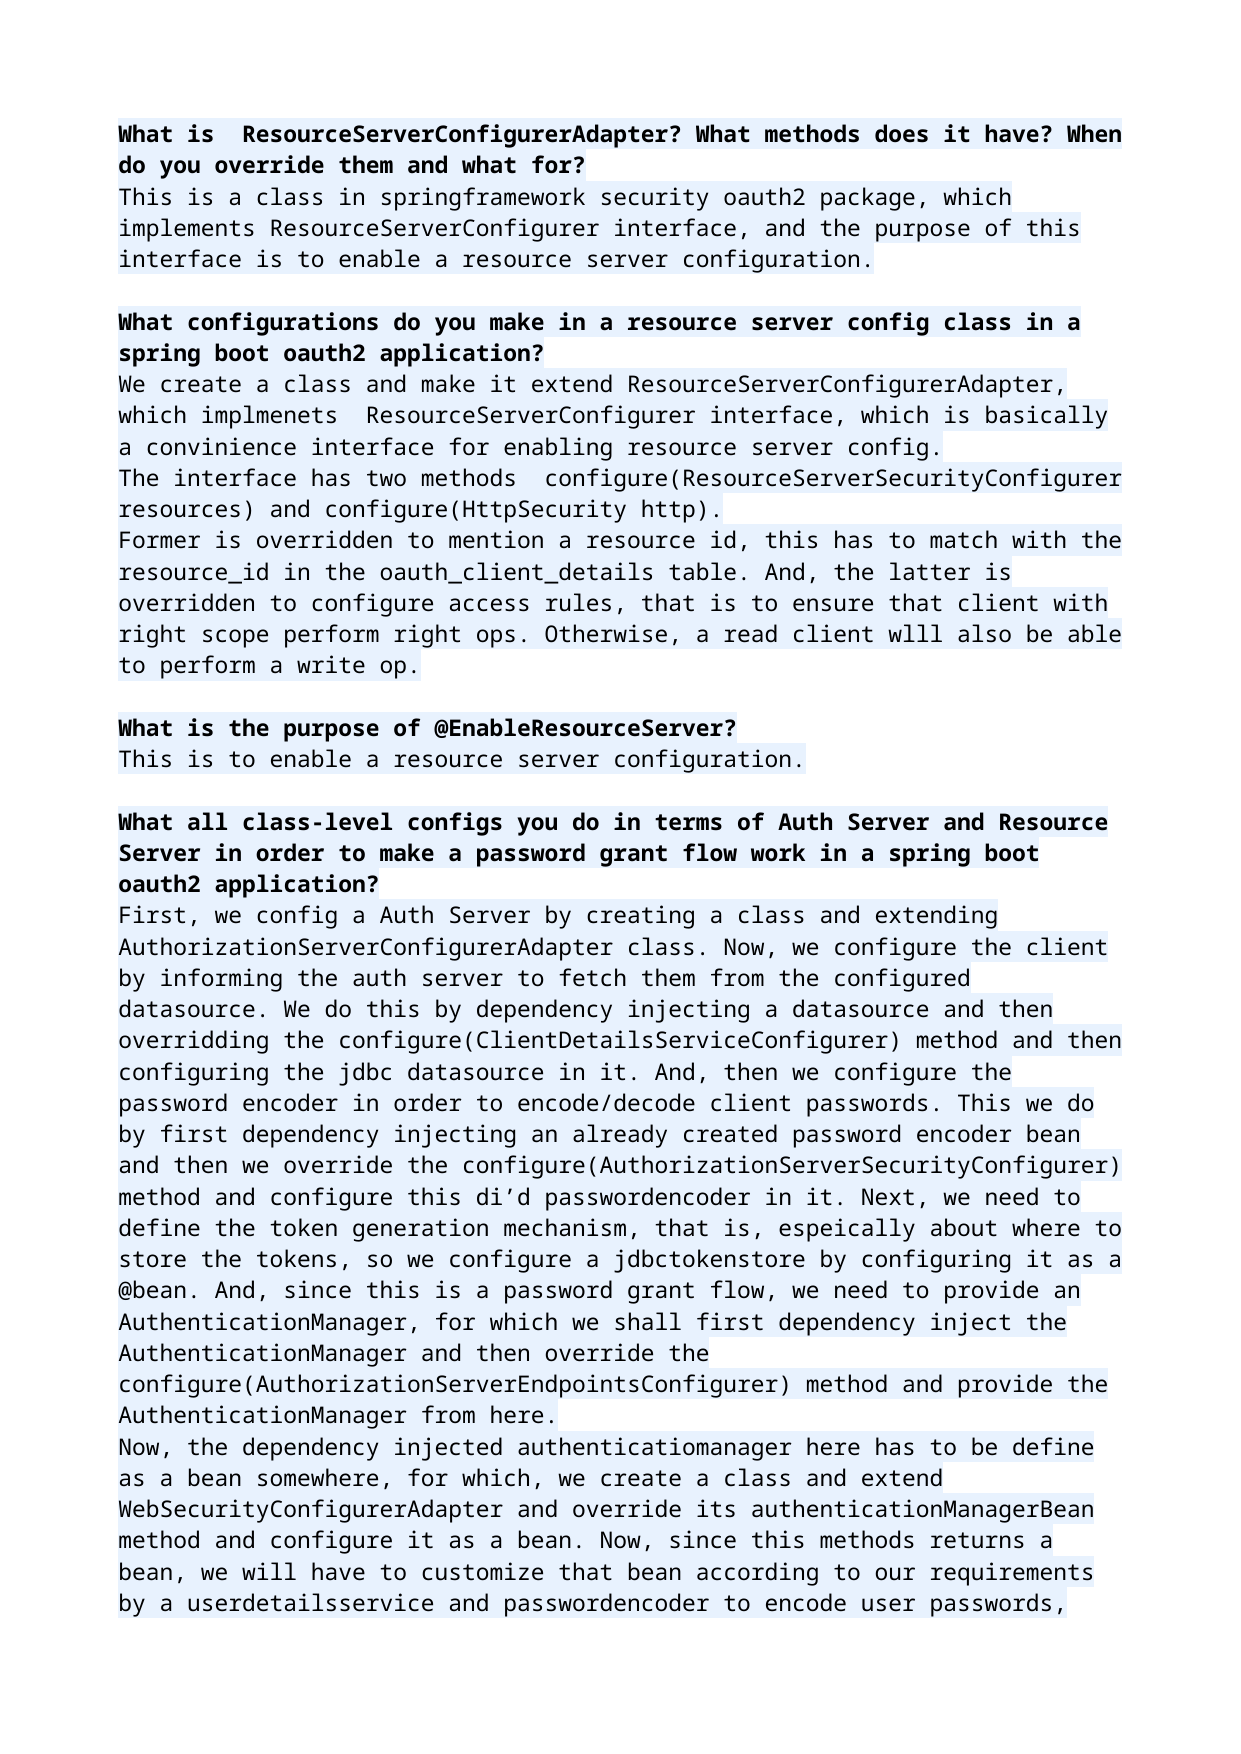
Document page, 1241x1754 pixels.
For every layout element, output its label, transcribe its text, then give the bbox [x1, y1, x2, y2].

text The interface has two methods configure(ResourceServerSecurityConfigurer resources) and configure(HttpSecurity http). [118, 462, 1122, 524]
text This is to enable a resource server configuration. [118, 743, 1122, 774]
text What configurations do you make in a resource server config class in a spring boot oauth2 application? [118, 306, 1122, 368]
text Now, the dependency injected authenticatiomanager here has to be define as a bean somewhere, for which, we create a class and extend WebSecurityConfigurerAdapter and override its authenticationManagerBean method and configure it as a bean. Now, since this methods returns a bean, we will have to customize that bean according to our requirements by a userdetailsservice and passwordencoder to encode user passwords, [118, 1431, 1122, 1618]
text First, we config a Auth Server by creating a class and extending AuthorizationServerConfigurerAdapter class. Now, we configure the client by informing the auth server to fetch them from the configured datasource. We do this by dependency injecting a datasource and then overridding the configure(ClientDetailsServiceConfigurer) method and then configuring the jdbc datasource in it. And, then we configure the password encoder in order to encode/decode client passwords. This we do by first dependency injecting an already created password encoder bean and then we override the configure(AuthorizationServerSecurityConfigurer) method and configure this di’d passwordencoder in it. Next, we need to define the token generation mechanism, that is, espeically about where to store the tokens, so we configure a jdbctokenstore by configuring it as a @bean. And, since this is a password grant flow, we need to provide an AuthenticationManager, for which we shall first dependency inject the AuthenticationManager and then override the configure(AuthorizationServerEndpointsConfigurer) method and provide the AuthenticationManager from here. [118, 899, 1122, 1431]
text This is a class in springframework security oauth2 package, which implements ResourceServerConfigurer interface, and the purpose of this interface is to enable a resource server configuration. [118, 181, 1122, 274]
text What all class-level configs you do in terms of Auth Server and Resource Server in order to make a password grant flow work in a spring boot oauth2 application? [118, 806, 1122, 899]
text What is ResourceServerConfigurerAdapter? What methods does it have? When do you override them and what for? [118, 118, 1122, 181]
text What is the purpose of @EnableResourceServer? [118, 712, 1122, 743]
text We create a class and make it extend ResourceServerConfigurerAdapter, which implmenets ResourceServerConfigurer interface, which is basically a convinience interface for enabling resource server config. [118, 368, 1122, 462]
text Former is overridden to mention a resource id, this has to match with the resource_id in the oauth_client_details table. And, the latter is overridden to configure access rules, that is to ensure that client with right scope perform right ops. Otherwise, a read client wlll also be able to perform a write op. [118, 524, 1122, 681]
